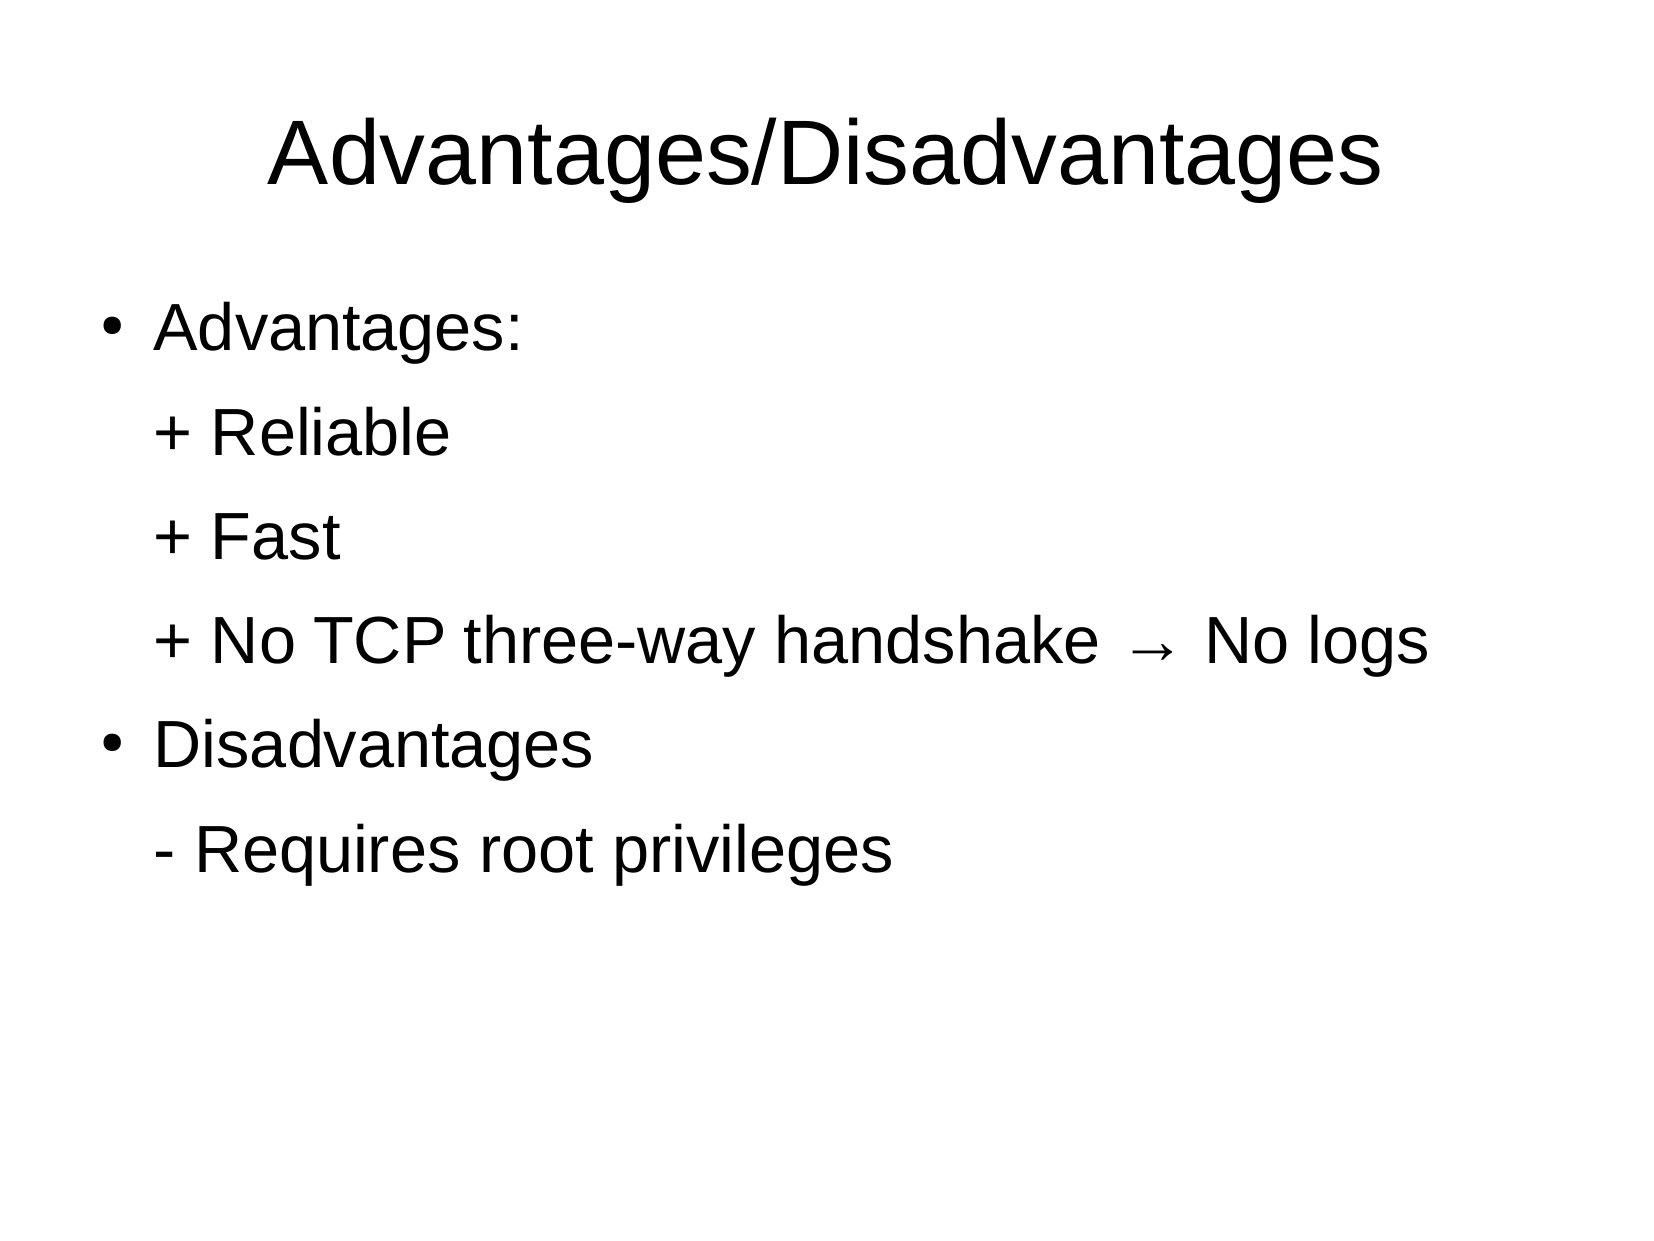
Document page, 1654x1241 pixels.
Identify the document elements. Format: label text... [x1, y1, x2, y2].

list Advantages: + Reliable + Fast + No TCP three-way handshake → No logs Disadvantages - Requires root privileges [82, 290, 1571, 1010]
title Advantages/Disadvantages [82, 49, 1571, 257]
